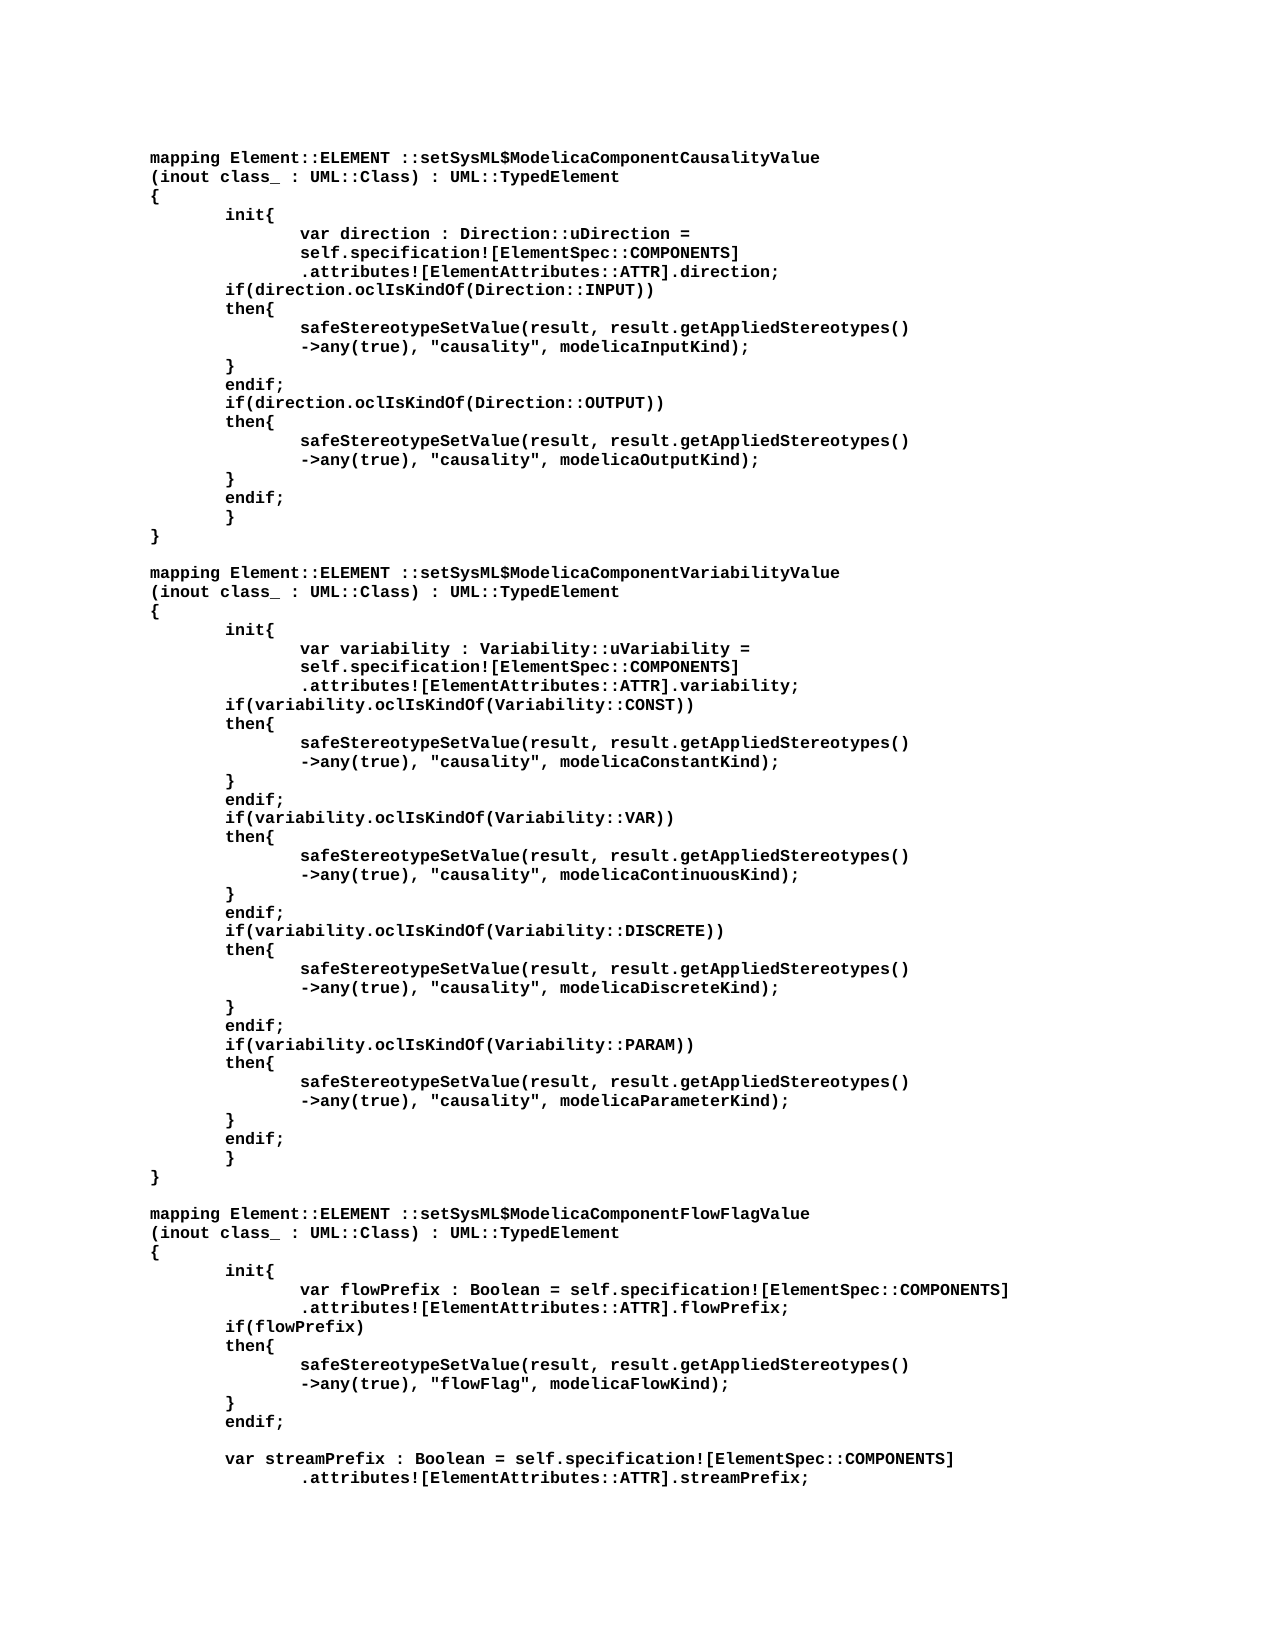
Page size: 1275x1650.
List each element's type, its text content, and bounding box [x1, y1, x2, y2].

text endif; [150, 1130, 1125, 1149]
text then{ [150, 716, 1125, 734]
text { [150, 602, 1125, 621]
text ->any(true), "causality", modelicaConstantKind); [150, 753, 1125, 772]
text ->any(true), "causality", modelicaOutputKind); [150, 452, 1125, 471]
text .attributes![ElementAttributes::ATTR].variability; [150, 678, 1125, 697]
text self.specification![ElementSpec::COMPONENTS] [150, 244, 1125, 263]
text then{ [150, 301, 1125, 320]
text safeStereotypeSetValue(result, result.getAppliedStereotypes() [150, 1357, 1125, 1376]
text } [150, 1168, 1125, 1187]
text if(variability.oclIsKindOf(Variability::CONST)) [150, 697, 1125, 716]
text if(variability.oclIsKindOf(Variability::DISCRETE)) [150, 923, 1125, 942]
text var variability : Variability::uVariability = [150, 640, 1125, 659]
text var streamPrefix : Boolean = self.specification![ElementSpec::COMPONENTS] [150, 1451, 1125, 1470]
text var direction : Direction::uDirection = [150, 225, 1125, 244]
text mapping Element::ELEMENT ::setSysML$ModelicaComponentCausalityValue [150, 150, 1125, 169]
text } [150, 1112, 1125, 1130]
text safeStereotypeSetValue(result, result.getAppliedStereotypes() [150, 848, 1125, 866]
text { [150, 1243, 1125, 1262]
text init{ [150, 1262, 1125, 1281]
text } [150, 772, 1125, 791]
text safeStereotypeSetValue(result, result.getAppliedStereotypes() [150, 734, 1125, 753]
text if(direction.oclIsKindOf(Direction::OUTPUT)) [150, 395, 1125, 414]
text ->any(true), "causality", modelicaParameterKind); [150, 1093, 1125, 1112]
text endif; [150, 904, 1125, 923]
text then{ [150, 829, 1125, 848]
text safeStereotypeSetValue(result, result.getAppliedStereotypes() [150, 320, 1125, 338]
text ->any(true), "causality", modelicaInputKind); [150, 338, 1125, 357]
text safeStereotypeSetValue(result, result.getAppliedStereotypes() [150, 433, 1125, 452]
text init{ [150, 621, 1125, 640]
text then{ [150, 1055, 1125, 1074]
text endif; [150, 791, 1125, 810]
text { [150, 188, 1125, 207]
text } [150, 1149, 1125, 1168]
text (inout class_ : UML::Class) : UML::TypedElement [150, 169, 1125, 188]
text then{ [150, 942, 1125, 961]
text mapping Element::ELEMENT ::setSysML$ModelicaComponentFlowFlagValue [150, 1206, 1125, 1225]
text ->any(true), "causality", modelicaContinuousKind); [150, 866, 1125, 885]
text var flowPrefix : Boolean = self.specification![ElementSpec::COMPONENTS] [150, 1281, 1125, 1300]
text (inout class_ : UML::Class) : UML::TypedElement [150, 584, 1125, 602]
text then{ [150, 414, 1125, 433]
text } [150, 471, 1125, 489]
text .attributes![ElementAttributes::ATTR].direction; [150, 263, 1125, 282]
text } [150, 1394, 1125, 1413]
text } [150, 508, 1125, 527]
text .attributes![ElementAttributes::ATTR].flowPrefix; [150, 1300, 1125, 1319]
text if(variability.oclIsKindOf(Variability::PARAM)) [150, 1036, 1125, 1055]
text endif; [150, 1017, 1125, 1036]
text mapping Element::ELEMENT ::setSysML$ModelicaComponentVariabilityValue [150, 565, 1125, 584]
text .attributes![ElementAttributes::ATTR].streamPrefix; [150, 1470, 1125, 1489]
text } [150, 527, 1125, 546]
text (inout class_ : UML::Class) : UML::TypedElement [150, 1225, 1125, 1243]
text init{ [150, 207, 1125, 225]
text if(variability.oclIsKindOf(Variability::VAR)) [150, 810, 1125, 829]
text ->any(true), "causality", modelicaDiscreteKind); [150, 979, 1125, 998]
text then{ [150, 1338, 1125, 1357]
text } [150, 885, 1125, 904]
text self.specification![ElementSpec::COMPONENTS] [150, 659, 1125, 678]
text ->any(true), "flowFlag", modelicaFlowKind); [150, 1376, 1125, 1394]
text safeStereotypeSetValue(result, result.getAppliedStereotypes() [150, 1074, 1125, 1093]
text safeStereotypeSetValue(result, result.getAppliedStereotypes() [150, 961, 1125, 979]
text if(flowPrefix) [150, 1319, 1125, 1338]
text endif; [150, 376, 1125, 395]
text endif; [150, 1413, 1125, 1432]
text endif; [150, 489, 1125, 508]
text } [150, 357, 1125, 376]
text } [150, 998, 1125, 1017]
text if(direction.oclIsKindOf(Direction::INPUT)) [150, 282, 1125, 301]
